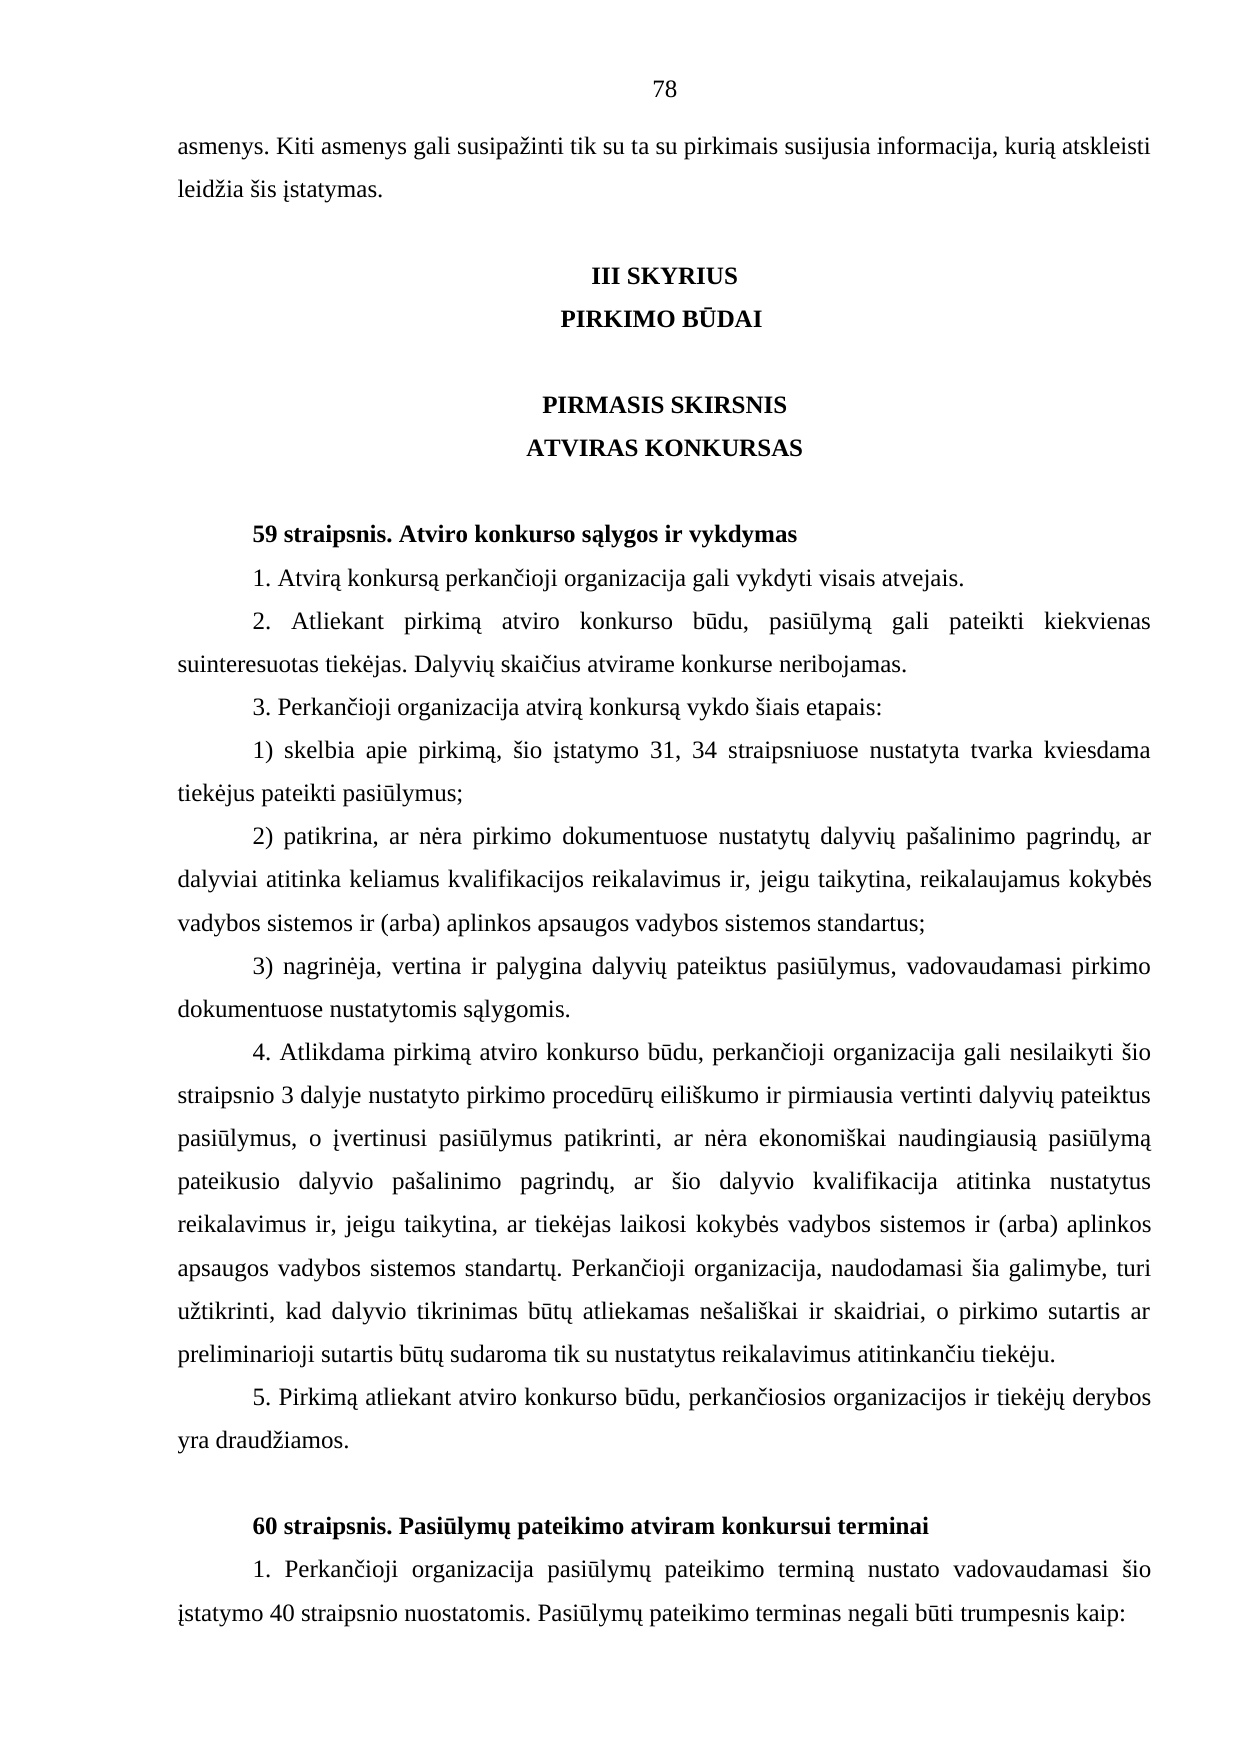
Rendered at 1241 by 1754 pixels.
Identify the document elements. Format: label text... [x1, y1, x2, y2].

text 1. Atvirą konkursą perkančioji organizacija gali vykdyti visais atvejais. [177, 563, 1152, 591]
text 2. Atliekant pirkimą atviro konkurso būdu, pasiūlymą gali pateikti kiekvienas suinteresuotas tiekėjas. Dalyvių skaičius atvirame konkurse neribojamas. [177, 606, 1152, 678]
text 4. Atlikdama pirkimą atviro konkurso būdu, perkančioji organizacija gali nesilaikyti šio straipsnio 3 dalyje nustatyto pirkimo procedūrų eiliškumo ir pirmiausia vertinti dalyvių pateiktus pasiūlymus, o įvertinusi pasiūlymus patikrinti, ar nėra ekonomiškai naudingiausią pasiūlymą pateikusio dalyvio pašalinimo pagrindų, ar šio dalyvio kvalifikacija atitinka nustatytus reikalavimus ir, jeigu taikytina, ar tiekėjas laikosi kokybės vadybos sistemos ir (arba) aplinkos apsaugos vadybos sistemos standartų. Perkančioji organizacija, naudodamasi šia galimybe, turi užtikrinti, kad dalyvio tikrinimas būtų atliekamas nešališkai ir skaidriai, o pirkimo sutartis ar preliminarioji sutartis būtų sudaroma tik su nustatytus reikalavimus atitinkančiu tiekėju. [177, 1037, 1152, 1368]
text 60 straipsnis. Pasiūlymų pateikimo atviram konkursui terminai [177, 1511, 1152, 1540]
text 1. Perkančioji organizacija pasiūlymų pateikimo terminą nustato vadovaudamasi šio įstatymo 40 straipsnio nuostatomis. Pasiūlymų pateikimo terminas negali būti trumpesnis kaip: [177, 1554, 1152, 1626]
text PIRMASIS SKIRSNIS [177, 390, 1152, 419]
text 3) nagrinėja, vertina ir palygina dalyvių pateiktus pasiūlymus, vadovaudamasi pirkimo dokumentuose nustatytomis sąlygomis. [177, 951, 1152, 1023]
text 59 straipsnis. Atviro konkurso sąlygos ir vykdymas [177, 519, 1152, 548]
text 5. Pirkimą atliekant atviro konkurso būdu, perkančiosios organizacijos ir tiekėjų derybos yra draudžiamos. [177, 1382, 1152, 1454]
text III SKYRIUS [177, 261, 1152, 289]
text 3. Perkančioji organizacija atvirą konkursą vykdo šiais etapais: [177, 692, 1152, 721]
text ATVIRAS KONKURSAS [177, 433, 1152, 462]
text 1) skelbia apie pirkimą, šio įstatymo 31, 34 straipsniuose nustatyta tvarka kviesdama tiekėjus pateikti pasiūlymus; [177, 735, 1152, 807]
text asmenys. Kiti asmenys gali susipažinti tik su ta su pirkimais susijusia informacija, kurią atskleisti leidžia šis įstatymas. [177, 131, 1152, 203]
text PIRKIMO BŪDAI [177, 304, 1152, 333]
text 2) patikrina, ar nėra pirkimo dokumentuose nustatytų dalyvių pašalinimo pagrindų, ar dalyviai atitinka keliamus kvalifikacijos reikalavimus ir, jeigu taikytina, reikalaujamus kokybės vadybos sistemos ir (arba) aplinkos apsaugos vadybos sistemos standartus; [177, 821, 1152, 936]
